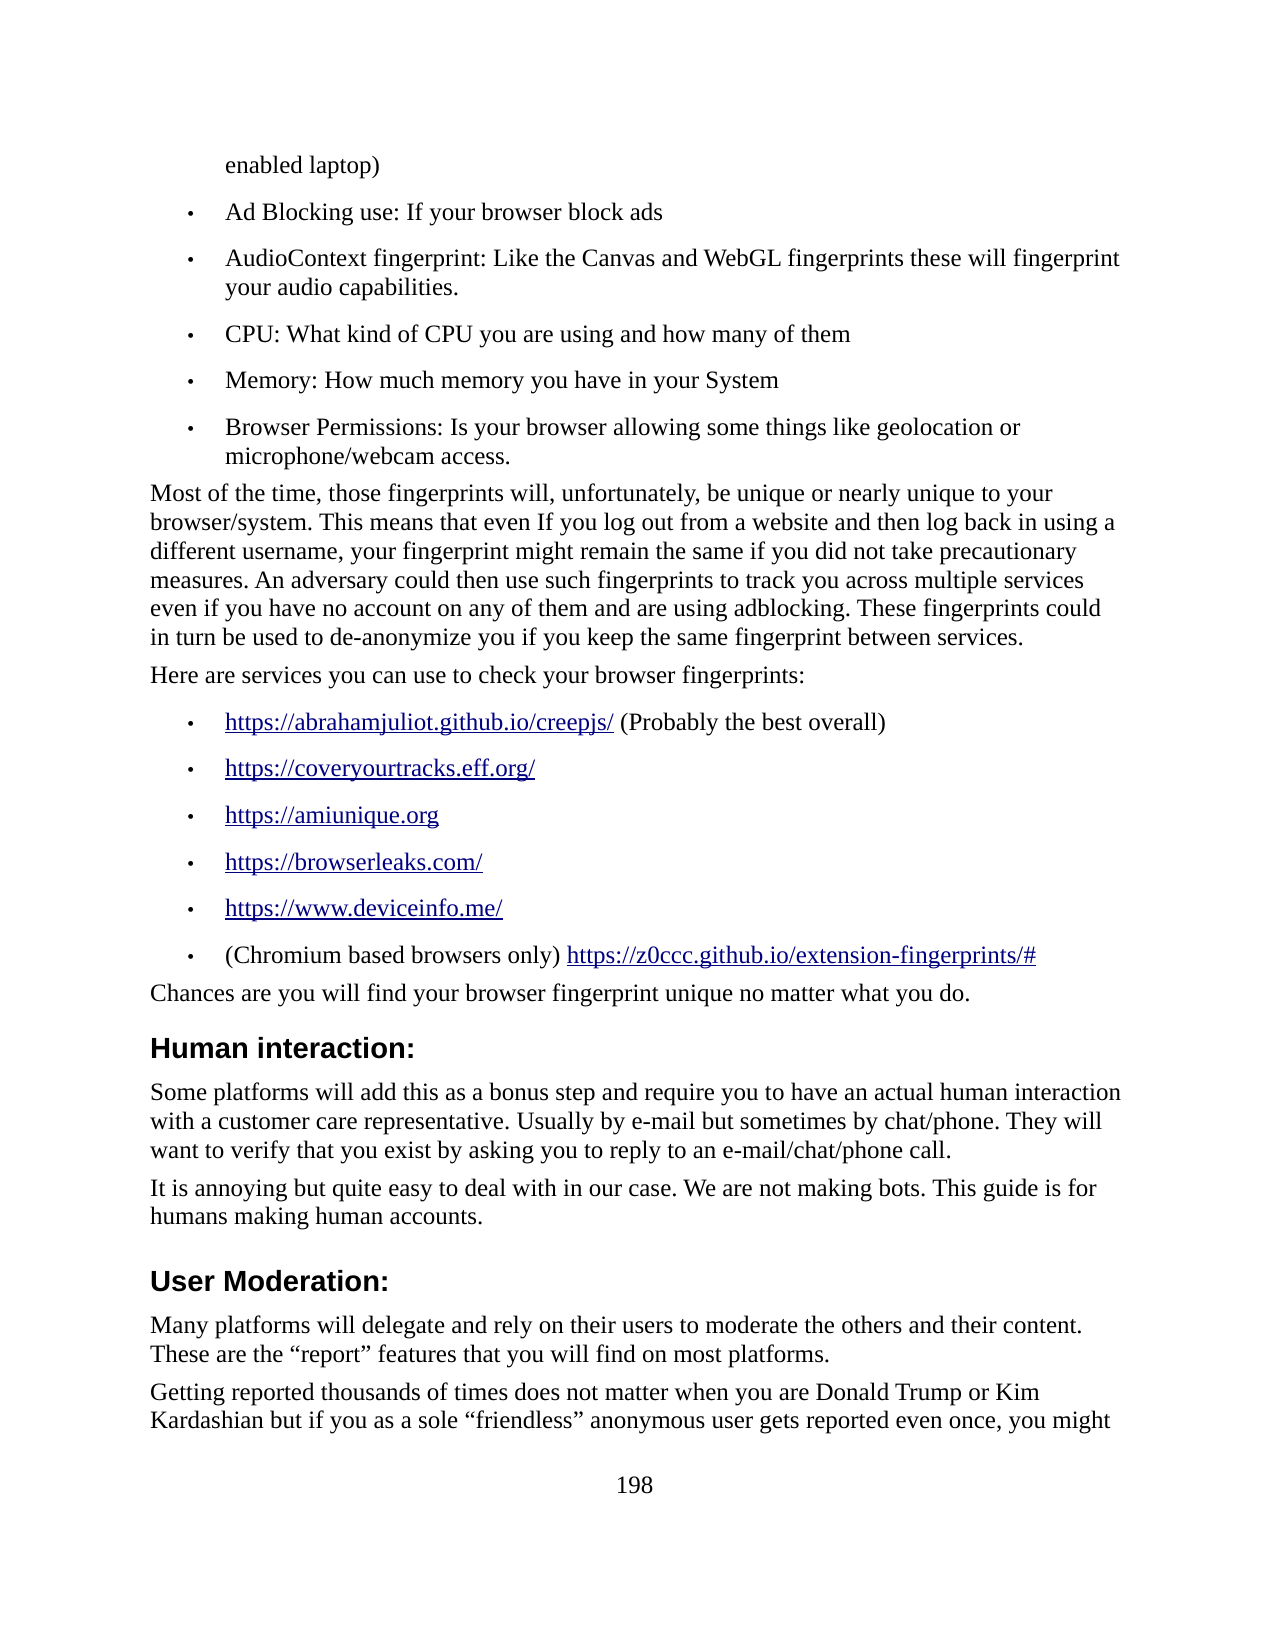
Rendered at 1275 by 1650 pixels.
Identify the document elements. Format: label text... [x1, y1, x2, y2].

list Ad Blocking use: If your browser block ads [187, 197, 1125, 225]
text Getting reported thousands of times does not matter when you are Donald Trump or Kim Kardashian but if you as a sole “friendless” anonymous user gets reported even once, you might [150, 1377, 1125, 1434]
list Memory: How much memory you have in your System [187, 365, 1125, 394]
list (Chromium based browsers only) https://z0ccc.github.io/extension-fingerprints/# [187, 940, 1125, 969]
list CPU: What kind of CPU you are using and how many of them [187, 319, 1125, 347]
list AudioContext fingerprint: Like the Canvas and WebGL fingerprints these will fingerprint your audio capabilities. [187, 243, 1125, 301]
list https://amiunique.org [187, 800, 1125, 829]
text Most of the time, those fingerprints will, unfortunately, be unique or nearly unique to your browser/system. This means that even If you log out from a website and then log back in using a different username, your fingerprint might remain the same if you did not take precautionary measures. An adversary could then use such fingerprints to track you across multiple services even if you have no account on any of them and are using adblocking. These fingerprints could in turn be used to de-anonymize you if you keep the same fingerprint between services. [150, 478, 1125, 651]
list enabled laptop) [187, 150, 1125, 179]
list Browser Permissions: Is your browser allowing some things like geolocation or microphone/webcam access. [187, 412, 1125, 469]
list https://www.deviceinfo.me/ [187, 893, 1125, 922]
list https://coveryourtracks.eff.org/ [187, 753, 1125, 782]
text Chances are you will find your browser fingerprint unique no matter what you do. [150, 978, 1125, 1006]
text Here are services you can use to check your browser fingerprints: [150, 660, 1125, 689]
list https://browserleaks.com/ [187, 847, 1125, 875]
subtitle Human interaction: [150, 1031, 1125, 1065]
list https://abrahamjuliot.github.io/creepjs/ (Probably the best overall) [187, 707, 1125, 735]
text Many platforms will delegate and rely on their users to moderate the others and their content. These are the “report” features that you will find on most platforms. [150, 1310, 1125, 1368]
text Some platforms will add this as a bonus step and require you to have an actual human interaction with a customer care representative. Usually by e-mail but sometimes by chat/phone. They will want to verify that you exist by asking you to reply to an e-mail/chat/phone call. [150, 1077, 1125, 1164]
subtitle User Moderation: [150, 1264, 1125, 1298]
text It is annoying but quite easy to deal with in our case. We are not making bots. This guide is for humans making human accounts. [150, 1173, 1125, 1230]
